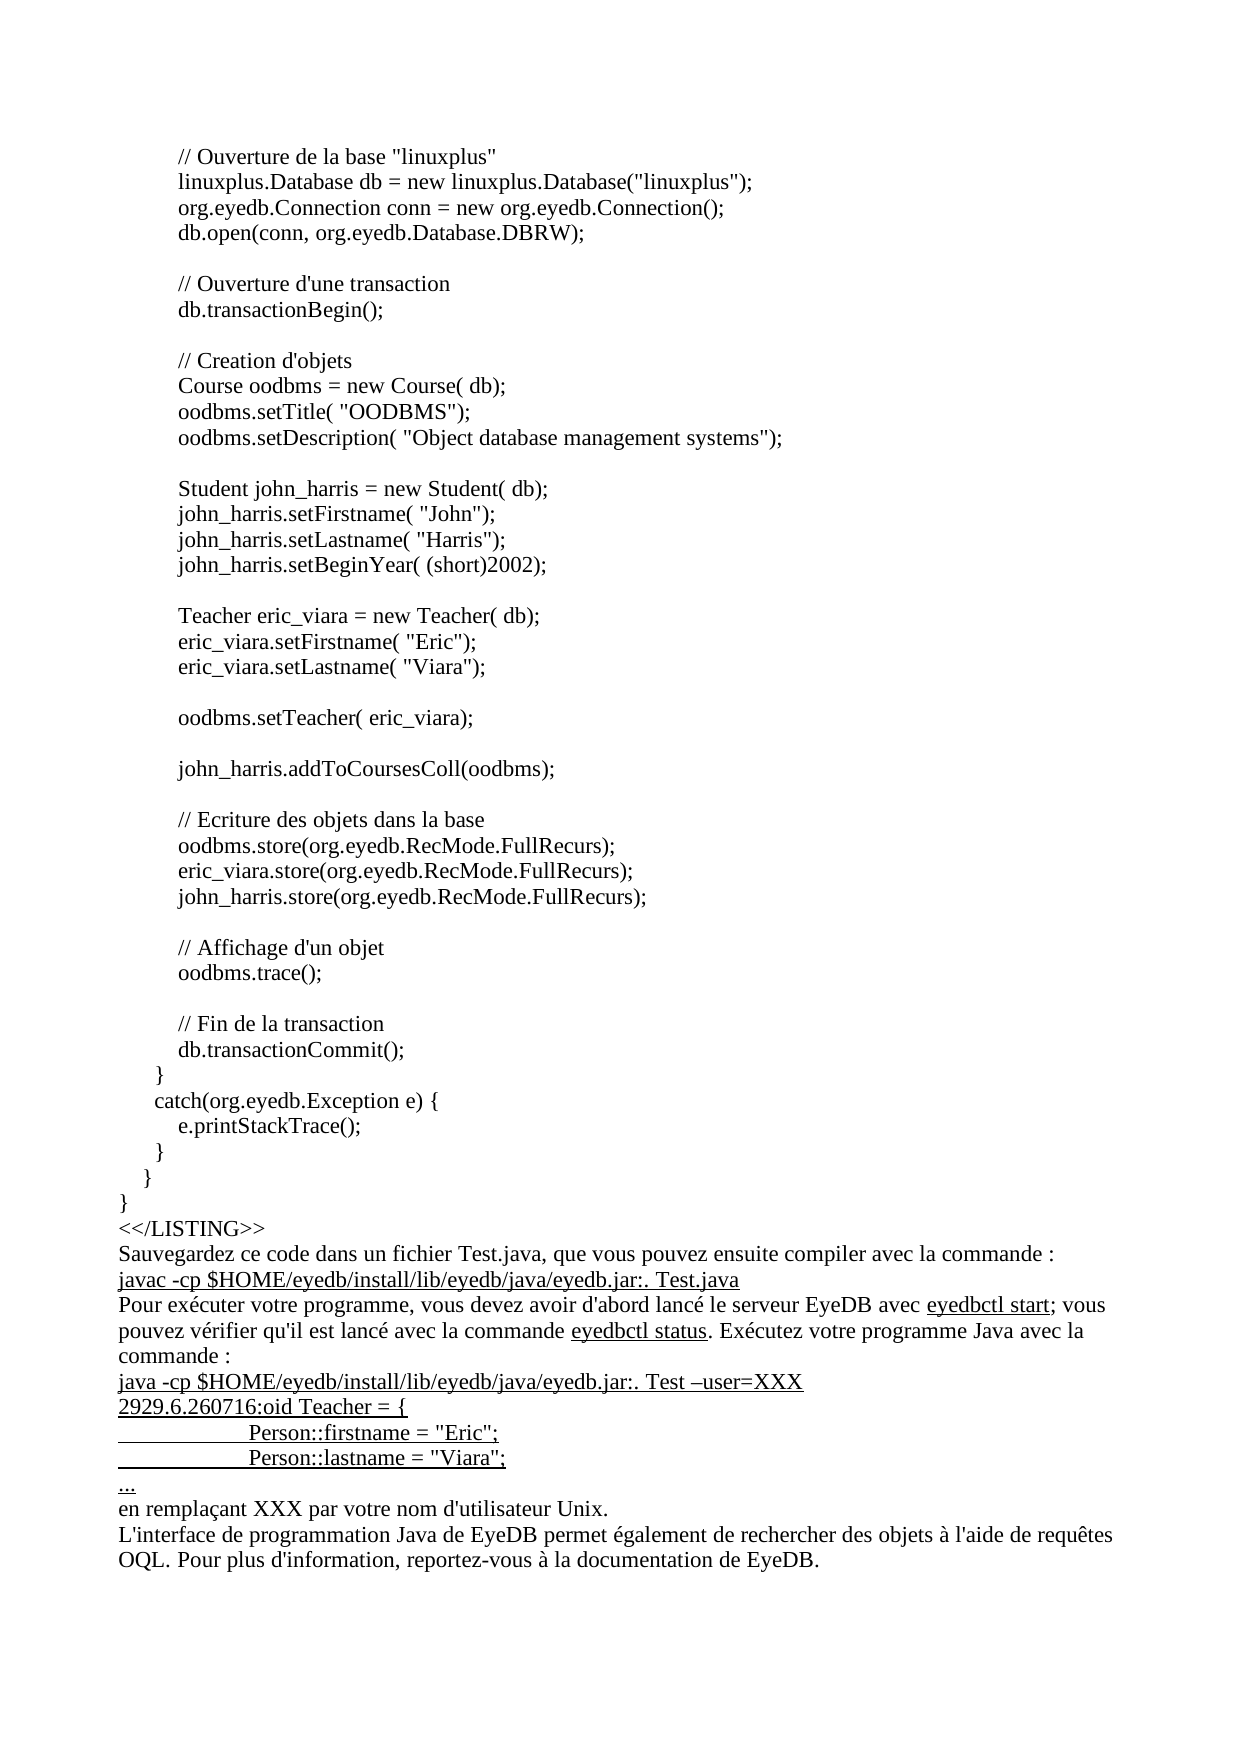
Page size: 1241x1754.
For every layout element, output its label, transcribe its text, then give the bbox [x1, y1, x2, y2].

text L'interface de programmation Java de EyeDB permet également de rechercher des objets à l'aide de requêtes OQL. Pour plus d'information, reportez-vous à la documentation de EyeDB. [118, 1522, 1122, 1573]
text db.transactionCommit(); [118, 1037, 1122, 1062]
text db.transactionBegin(); [118, 297, 1122, 322]
text } [118, 1139, 1122, 1164]
text // Ecriture des objets dans la base [118, 807, 1122, 833]
text } [118, 1062, 1122, 1088]
text eric_viara.store(org.eyedb.RecMode.FullRecurs); [118, 858, 1122, 884]
text oodbms.store(org.eyedb.RecMode.FullRecurs); [118, 833, 1122, 858]
text Pour exécuter votre programme, vous devez avoir d'abord lancé le serveur EyeDB avec eyedbctl start; vous pouvez vérifier qu'il est lancé avec la commande eyedbctl status. Exécutez votre programme Java avec la commande : [118, 1292, 1122, 1369]
text } [118, 1164, 1122, 1190]
text ... [118, 1471, 1122, 1496]
text db.open(conn, org.eyedb.Database.DBRW); [118, 220, 1122, 246]
text javac -cp $HOME/eyedb/install/lib/eyedb/java/eyedb.jar:. Test.java [118, 1267, 1122, 1292]
text Sauvegardez ce code dans un fichier Test.java, que vous pouvez ensuite compiler avec la commande : [118, 1241, 1122, 1267]
text } [118, 1190, 1122, 1216]
text john_harris.setFirstname( "John"); [118, 501, 1122, 526]
text java -cp $HOME/eyedb/install/lib/eyedb/java/eyedb.jar:. Test –user=XXX [118, 1369, 1122, 1394]
text Course oodbms = new Course( db); [118, 373, 1122, 399]
text en remplaçant XXX par votre nom d'utilisateur Unix. [118, 1496, 1122, 1522]
text linuxplus.Database db = new linuxplus.Database("linuxplus"); [118, 169, 1122, 195]
text Person::lastname = "Viara"; [118, 1445, 1122, 1471]
text john_harris.addToCoursesColl(oodbms); [118, 756, 1122, 782]
text // Affichage d'un objet [118, 935, 1122, 960]
text Person::firstname = "Eric"; [118, 1420, 1122, 1445]
text // Ouverture de la base "linuxplus" [118, 144, 1122, 169]
text 2929.6.260716:oid Teacher = { [118, 1394, 1122, 1420]
text catch(org.eyedb.Exception e) { [118, 1088, 1122, 1113]
text oodbms.trace(); [118, 960, 1122, 986]
text Teacher eric_viara = new Teacher( db); [118, 603, 1122, 628]
text e.printStackTrace(); [118, 1113, 1122, 1139]
text // Ouverture d'une transaction [118, 271, 1122, 297]
text Student john_harris = new Student( db); [118, 475, 1122, 501]
text // Fin de la transaction [118, 1011, 1122, 1037]
text <</LISTING>> [118, 1216, 1122, 1241]
text org.eyedb.Connection conn = new org.eyedb.Connection(); [118, 195, 1122, 220]
text oodbms.setDescription( "Object database management systems"); [118, 424, 1122, 450]
text john_harris.store(org.eyedb.RecMode.FullRecurs); [118, 884, 1122, 909]
text john_harris.setLastname( "Harris"); [118, 526, 1122, 552]
text // Creation d'objets [118, 348, 1122, 373]
text eric_viara.setFirstname( "Eric"); [118, 628, 1122, 654]
text oodbms.setTeacher( eric_viara); [118, 705, 1122, 731]
text john_harris.setBeginYear( (short)2002); [118, 552, 1122, 577]
text oodbms.setTitle( "OODBMS"); [118, 399, 1122, 424]
text eric_viara.setLastname( "Viara"); [118, 654, 1122, 679]
